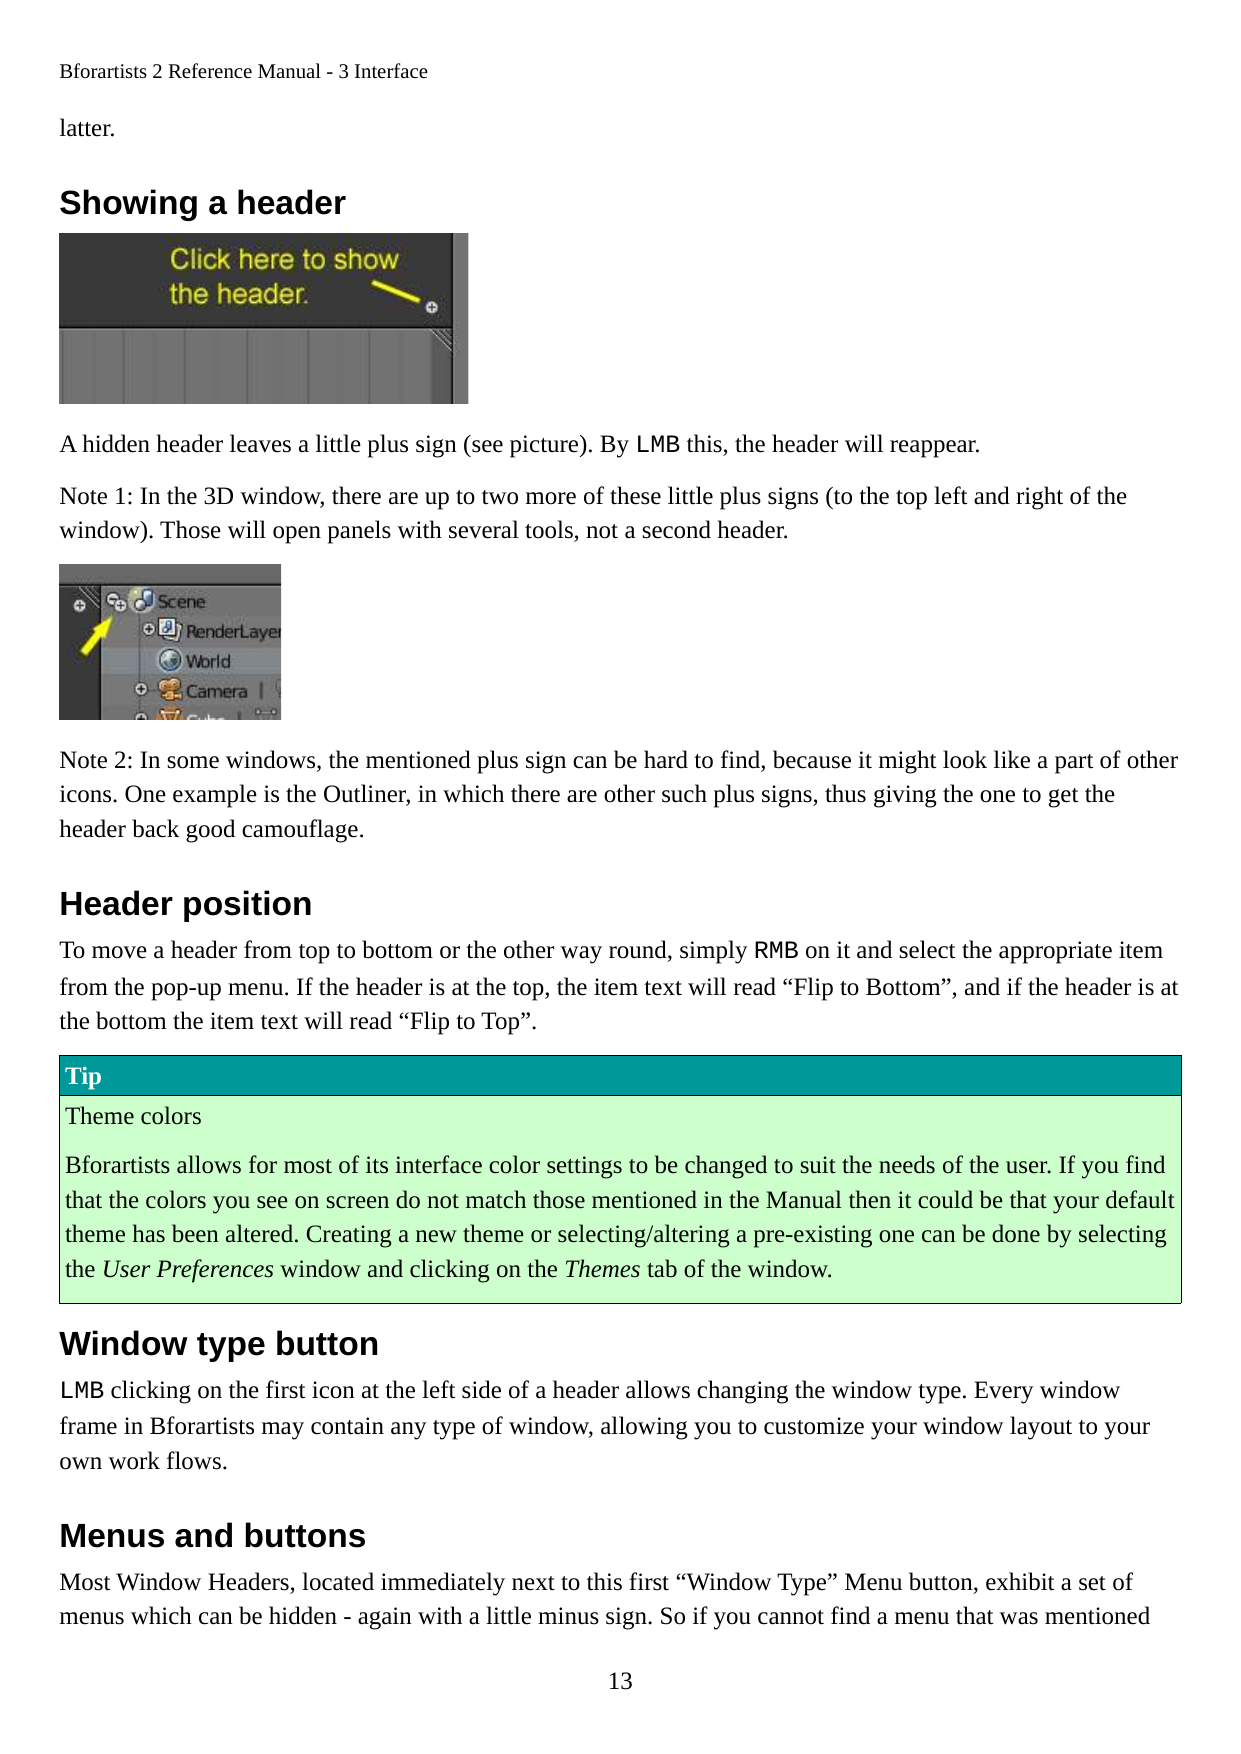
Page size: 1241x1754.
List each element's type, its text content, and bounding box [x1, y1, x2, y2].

text Note 2: In some windows, the mentioned plus sign can be hard to find, because it might look like a part of other icons. One example is the Outliner, in which there are other such plus signs, thus giving the one to get the header back good camouflage. [59, 745, 1181, 843]
subtitle Menus and buttons [59, 1516, 1181, 1554]
picture [59, 564, 282, 720]
subtitle Window type button [59, 1324, 1181, 1362]
picture [59, 233, 469, 404]
text A hidden header leaves a little plus sign (see picture). By LMB this, the header will reappear. [59, 429, 1181, 460]
text latter. [59, 113, 1181, 141]
subtitle Showing a header [59, 182, 1181, 221]
subtitle Header position [59, 884, 1181, 922]
text Note 1: In the 3D window, there are up to two more of these little plus signs (to the top left and right of the window). Those will open panels with several tools, not a second header. [59, 481, 1181, 544]
text To move a header from top to bottom or the other way round, simply RMB on it and select the appropriate item from the pop-up menu. If the header is at the top, the item text will read “Flip to Bottom”, and if the header is at the bottom the item text will read “Flip to Top”. [59, 935, 1181, 1035]
text LMB clicking on the first icon at the left side of a header allows changing the window type. Every window frame in Bforartists may contain any type of window, allowing you to customize your window layout to your own work flows. [59, 1375, 1181, 1475]
text Most Window Headers, located immediately next to this first “Window Type” Menu button, exhibit a set of menus which can be hidden - again with a little minus sign. So if you cannot find a menu that was mentioned [59, 1567, 1181, 1630]
table_cell Theme colors Bforartists allows for most of its interface color settings to be changed to suit the needs of the user. If you find that the colors you see on screen do not match those mentioned in the Manual then it could be that your default theme has been altered. Creating a new theme or selecting/altering a pre-existing one can be done by selecting the User Preferences window and clicking on the Themes tab of the window. [60, 1096, 1181, 1303]
table_header Tip [60, 1056, 1181, 1095]
